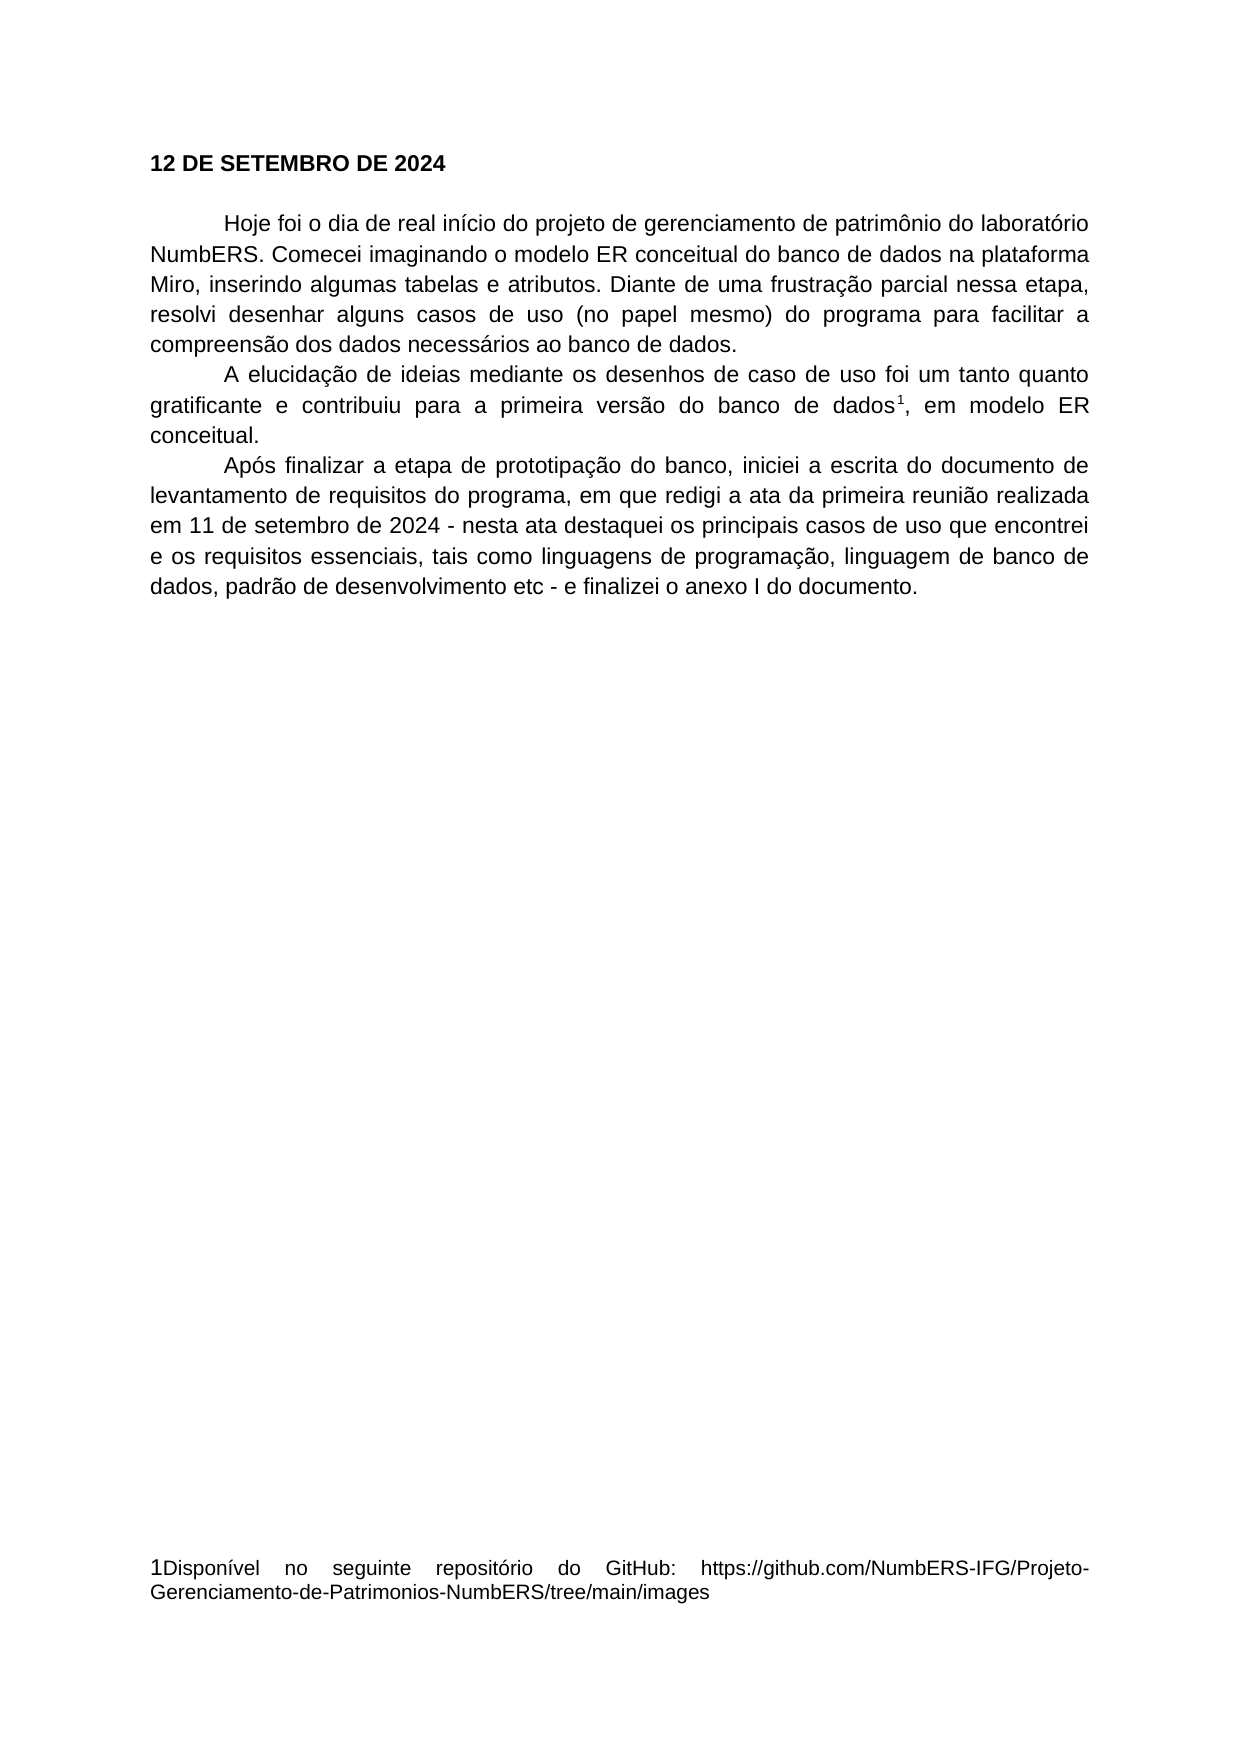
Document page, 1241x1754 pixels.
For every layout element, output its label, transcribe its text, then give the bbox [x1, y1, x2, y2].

text 12 DE SETEMBRO DE 2024 [150, 150, 1090, 176]
text Hoje foi o dia de real início do projeto de gerenciamento de patrimônio do laboratório NumbERS. Comecei imaginando o modelo ER conceitual do banco de dados na plataforma Miro, inserindo algumas tabelas e atributos. Diante de uma frustração parcial nessa etapa, resolvi desenhar alguns casos de uso (no papel mesmo) do programa para facilitar a compreensão dos dados necessários ao banco de dados. [150, 210, 1090, 358]
text A elucidação de ideias mediante os desenhos de caso de uso foi um tanto quanto gratificante e contribuiu para a primeira versão do banco de dados, em modelo ER conceitual. [150, 361, 1090, 448]
text Disponível no seguinte repositório do GitHub: https://github.com/NumbERS-IFG/Projeto-Gerenciamento-de-Patrimonios-NumbERS/tree/main/images [150, 1554, 1090, 1604]
text Após finalizar a etapa de prototipação do banco, iniciei a escrita do documento de levantamento de requisitos do programa, em que redigi a ata da primeira reunião realizada em 11 de setembro de 2024 - nesta ata destaquei os principais casos de uso que encontrei e os requisitos essenciais, tais como linguagens de programação, linguagem de banco de dados, padrão de desenvolvimento etc - e finalizei o anexo I do documento. [150, 452, 1090, 599]
